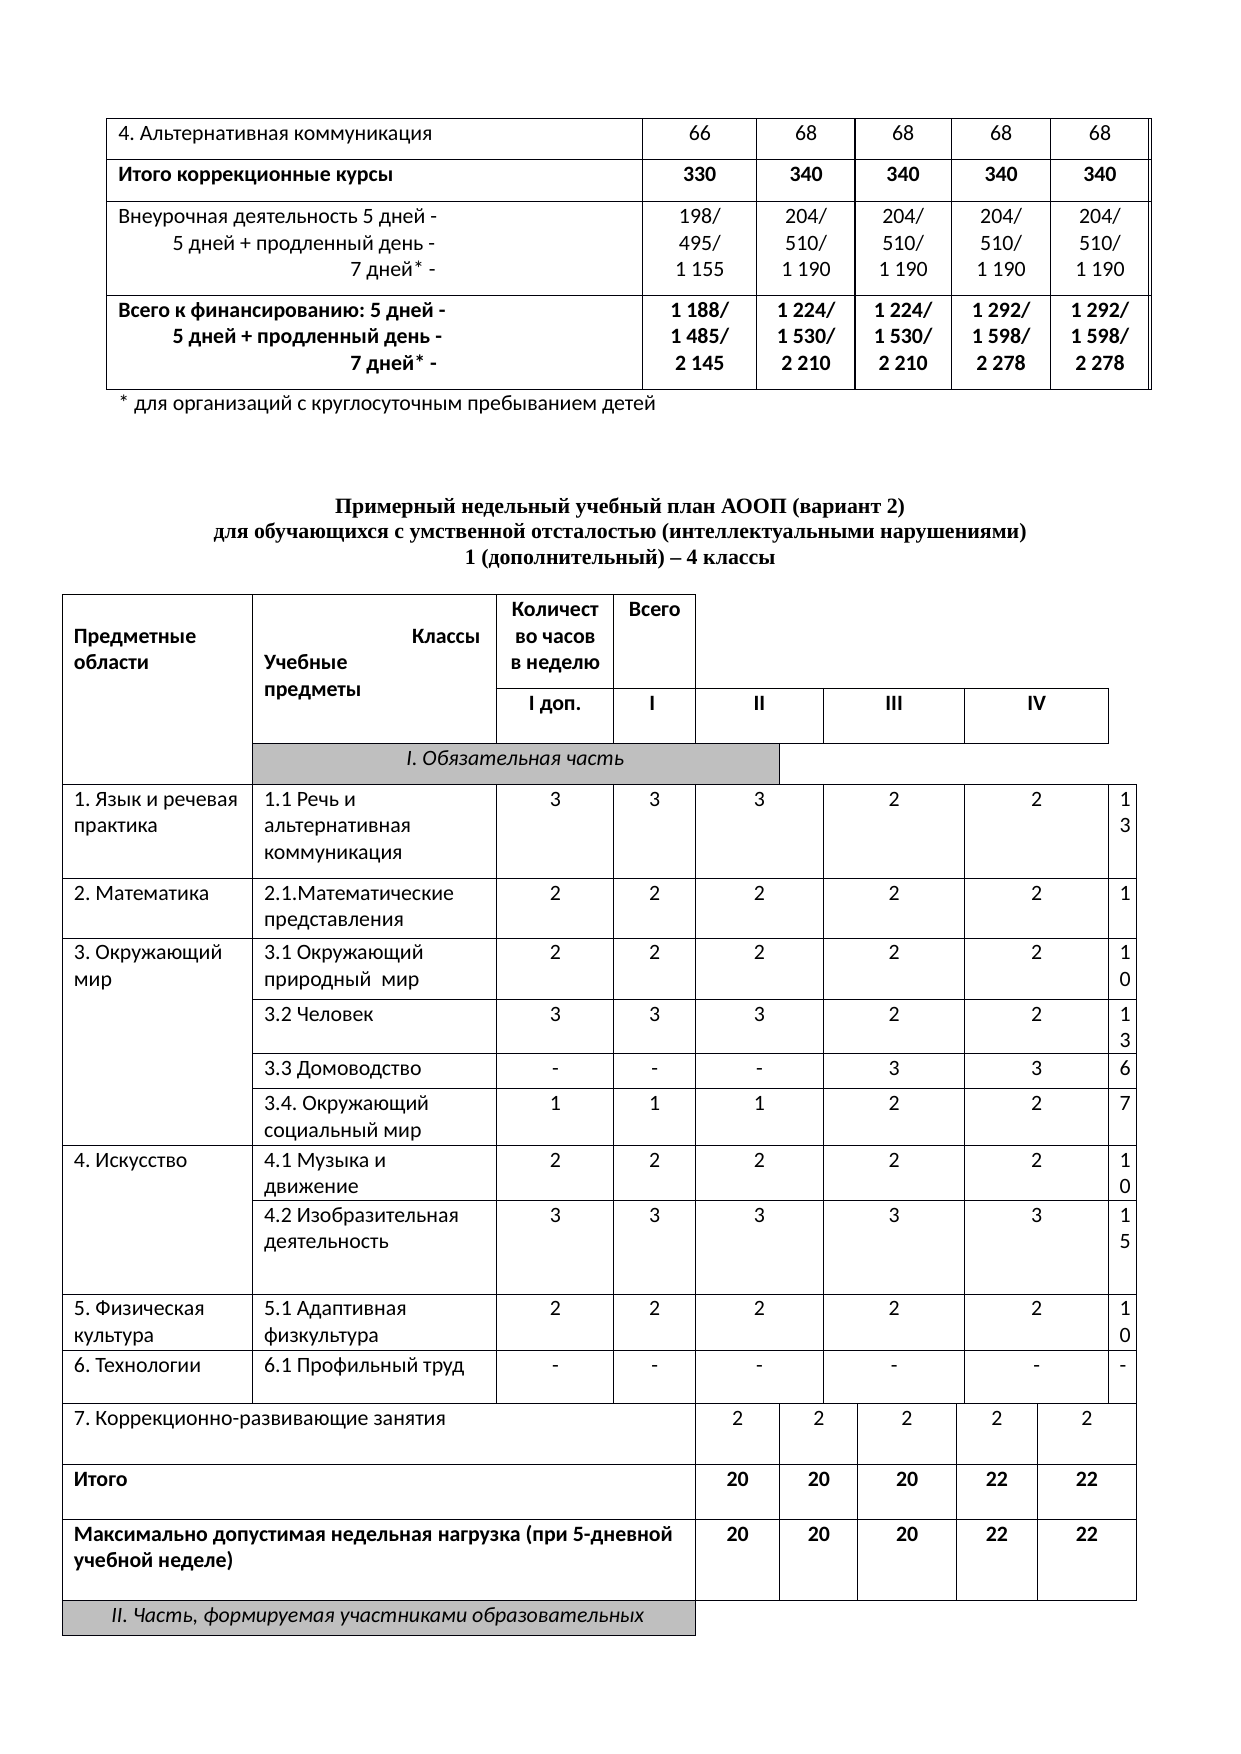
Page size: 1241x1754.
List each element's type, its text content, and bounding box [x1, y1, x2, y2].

table_cell I доп. [497, 689, 613, 743]
table_cell 2 [497, 1295, 613, 1350]
table_cell 340 [1051, 160, 1148, 201]
table_cell 1 224/ 1 530/ 2 210 [757, 296, 854, 388]
table_cell 3 [614, 1000, 695, 1053]
table_cell 3.4. Окружающий социальный мир [253, 1089, 496, 1145]
table_cell 340 [952, 160, 1050, 201]
table_cell 68 [757, 119, 854, 159]
table_cell 3 [965, 1054, 1108, 1088]
table_cell 3 [497, 785, 613, 878]
table_cell 330 [643, 160, 756, 201]
table_cell Итого [63, 1465, 695, 1519]
table_cell 2.1.Математические представления [253, 879, 496, 937]
table_cell 2 [824, 1146, 964, 1200]
table_cell 7. Коррекционно-развивающие занятия [63, 1404, 695, 1464]
table_cell 2 [780, 1404, 857, 1464]
table_cell 2 [696, 939, 823, 999]
table_cell 6 [1109, 1054, 1136, 1088]
table_cell 198/ 495/ 1 155 [643, 202, 756, 295]
table_cell 4.1 Музыка и движение [253, 1146, 496, 1200]
table_cell - [696, 1054, 823, 1088]
table_cell 2 [824, 879, 964, 937]
table_cell 2 [696, 1295, 823, 1350]
table_header [696, 594, 1136, 688]
table_cell - [497, 1351, 613, 1403]
table_cell 3.3 Домоводство [253, 1054, 496, 1088]
table_cell 3 [696, 1000, 823, 1053]
table_cell 10 [1109, 1295, 1136, 1350]
table_cell 68 [952, 119, 1050, 159]
table_cell 3 [824, 1054, 964, 1088]
table_cell 1 292/ 1 598/ 2 278 [952, 296, 1050, 388]
table_cell I. Обязательная часть [253, 744, 779, 784]
table_cell 340 [856, 160, 951, 201]
table_cell 2 [965, 879, 1108, 937]
table_cell 2 [965, 1000, 1108, 1053]
table_cell 1 [1109, 879, 1136, 937]
table_cell 204/ 510/ 1 190 [1051, 202, 1148, 295]
table_cell 3 [614, 1201, 695, 1293]
table_cell 5. Физическая культура [63, 1295, 252, 1350]
table_cell 22 [957, 1520, 1037, 1600]
table_cell 2 [965, 939, 1108, 999]
table_cell 7 [1109, 1089, 1136, 1145]
table_cell 2 [965, 785, 1108, 878]
table_header Количество часов в неделю [497, 595, 613, 688]
table_cell [1109, 688, 1136, 743]
table_cell 22 [1038, 1520, 1136, 1600]
table_cell 2 [824, 1089, 964, 1145]
table_cell - [965, 1351, 1108, 1403]
table_cell 1 224/ 1 530/ 2 210 [856, 296, 951, 388]
table_cell 13 [1109, 1000, 1136, 1053]
table_cell 1. Язык и речевая практика [63, 785, 252, 878]
table_cell 20 [696, 1465, 779, 1519]
table_cell II [696, 689, 823, 743]
table_cell 2 [614, 879, 695, 937]
table_cell 1.1 Речь и альтернативная коммуникация [253, 785, 496, 878]
table_cell 2 [957, 1404, 1037, 1464]
table_cell 22 [1038, 1465, 1136, 1519]
table_cell 204/ 510/ 1 190 [952, 202, 1050, 295]
table_cell IV [965, 689, 1108, 743]
table_cell 3. Окружающий мир [63, 939, 252, 1145]
table_cell 3 [965, 1201, 1108, 1293]
table_cell 2 [696, 879, 823, 937]
table_cell 22 [957, 1465, 1037, 1519]
table_cell 3 [614, 785, 695, 878]
table_cell 20 [858, 1465, 956, 1519]
table_cell 66 [643, 119, 756, 159]
table_cell 3 [497, 1000, 613, 1053]
table_cell 2 [497, 879, 613, 937]
table_cell 2 [614, 1146, 695, 1200]
text * для организаций с круглосуточным пребыванием детей [118, 390, 1122, 416]
table_cell 2 [858, 1404, 956, 1464]
table_cell 4. Альтернативная коммуникация [107, 119, 642, 159]
table_cell Всего к финансированию: 5 дней - 5 дней + продленный день - 7 дней* - [107, 296, 642, 388]
table_cell Максимально допустимая недельная нагрузка (при 5-дневной учебной неделе) [63, 1520, 695, 1600]
table_cell 15 [1109, 1201, 1136, 1293]
table_cell - [1109, 1351, 1136, 1403]
table_cell - [824, 1351, 964, 1403]
table_cell 1 188/ 1 485/ 2 145 [643, 296, 756, 388]
table_cell 3 [824, 1201, 964, 1293]
table_cell 68 [856, 119, 951, 159]
table_cell 2 [965, 1089, 1108, 1145]
table_cell 204/ 510/ 1 190 [856, 202, 951, 295]
table_cell [696, 1601, 1136, 1635]
table_cell 1 [497, 1089, 613, 1145]
table_cell 10 [1109, 1146, 1136, 1200]
table_cell 2 [696, 1146, 823, 1200]
table_cell II. Часть, формируемая участниками образовательных [63, 1601, 695, 1635]
table_cell 2 [1038, 1404, 1136, 1464]
table_cell 1 292/ 1 598/ 2 278 [1051, 296, 1148, 388]
table_header Классы Учебные предметы [253, 595, 496, 743]
table_cell 20 [780, 1520, 857, 1600]
table_cell Внеурочная деятельность 5 дней - 5 дней + продленный день - 7 дней* - [107, 202, 642, 295]
table_cell 2 [824, 1295, 964, 1350]
table_cell 4. Искусство [63, 1146, 252, 1293]
table_cell - [614, 1351, 695, 1403]
table_cell - [497, 1054, 613, 1088]
table_cell 5.1 Адаптивная физкультура [253, 1295, 496, 1350]
table_cell 2 [497, 1146, 613, 1200]
table_cell 2 [696, 1404, 779, 1464]
table_cell 20 [696, 1520, 779, 1600]
table_cell 2 [824, 939, 964, 999]
table_cell 2 [965, 1146, 1108, 1200]
table_cell 2 [614, 939, 695, 999]
table_cell 1 [696, 1089, 823, 1145]
table_cell 3 [497, 1201, 613, 1293]
table_cell 204/ 510/ 1 190 [757, 202, 854, 295]
table_cell 2 [614, 1295, 695, 1350]
table_header Предметные области [63, 595, 252, 784]
table_cell 2. Математика [63, 879, 252, 937]
table_cell 4.2 Изобразительная деятельность [253, 1201, 496, 1293]
table_cell 3.1 Окружающий природный мир [253, 939, 496, 999]
table_cell 3 [696, 1201, 823, 1293]
table_cell III [824, 689, 964, 743]
text 1 (дополнительный) – 4 классы [118, 544, 1122, 569]
table_cell 1 [614, 1089, 695, 1145]
table_cell 6.1 Профильный труд [253, 1351, 496, 1403]
table_cell 6. Технологии [63, 1351, 252, 1403]
table_cell 2 [965, 1295, 1108, 1350]
table_cell Итого коррекционные курсы [107, 160, 642, 201]
table_cell 2 [497, 939, 613, 999]
table_cell 10 [1109, 939, 1136, 999]
text Примерный недельный учебный план АООП (вариант 2) для обучающихся с умственной отсталостью (интеллектуальными нарушениями) [118, 493, 1122, 544]
table_cell 3 [696, 785, 823, 878]
table_cell 13 [1109, 785, 1136, 878]
table_header Всего [614, 595, 695, 688]
table_cell [780, 743, 1136, 784]
table_cell 340 [757, 160, 854, 201]
table_cell - [614, 1054, 695, 1088]
table_cell 2 [824, 785, 964, 878]
table_cell 68 [1051, 119, 1148, 159]
table_cell 20 [780, 1465, 857, 1519]
table_cell 2 [824, 1000, 964, 1053]
table_cell 3.2 Человек [253, 1000, 496, 1053]
table_cell 20 [858, 1520, 956, 1600]
table_cell I [614, 689, 695, 743]
table_cell - [696, 1351, 823, 1403]
